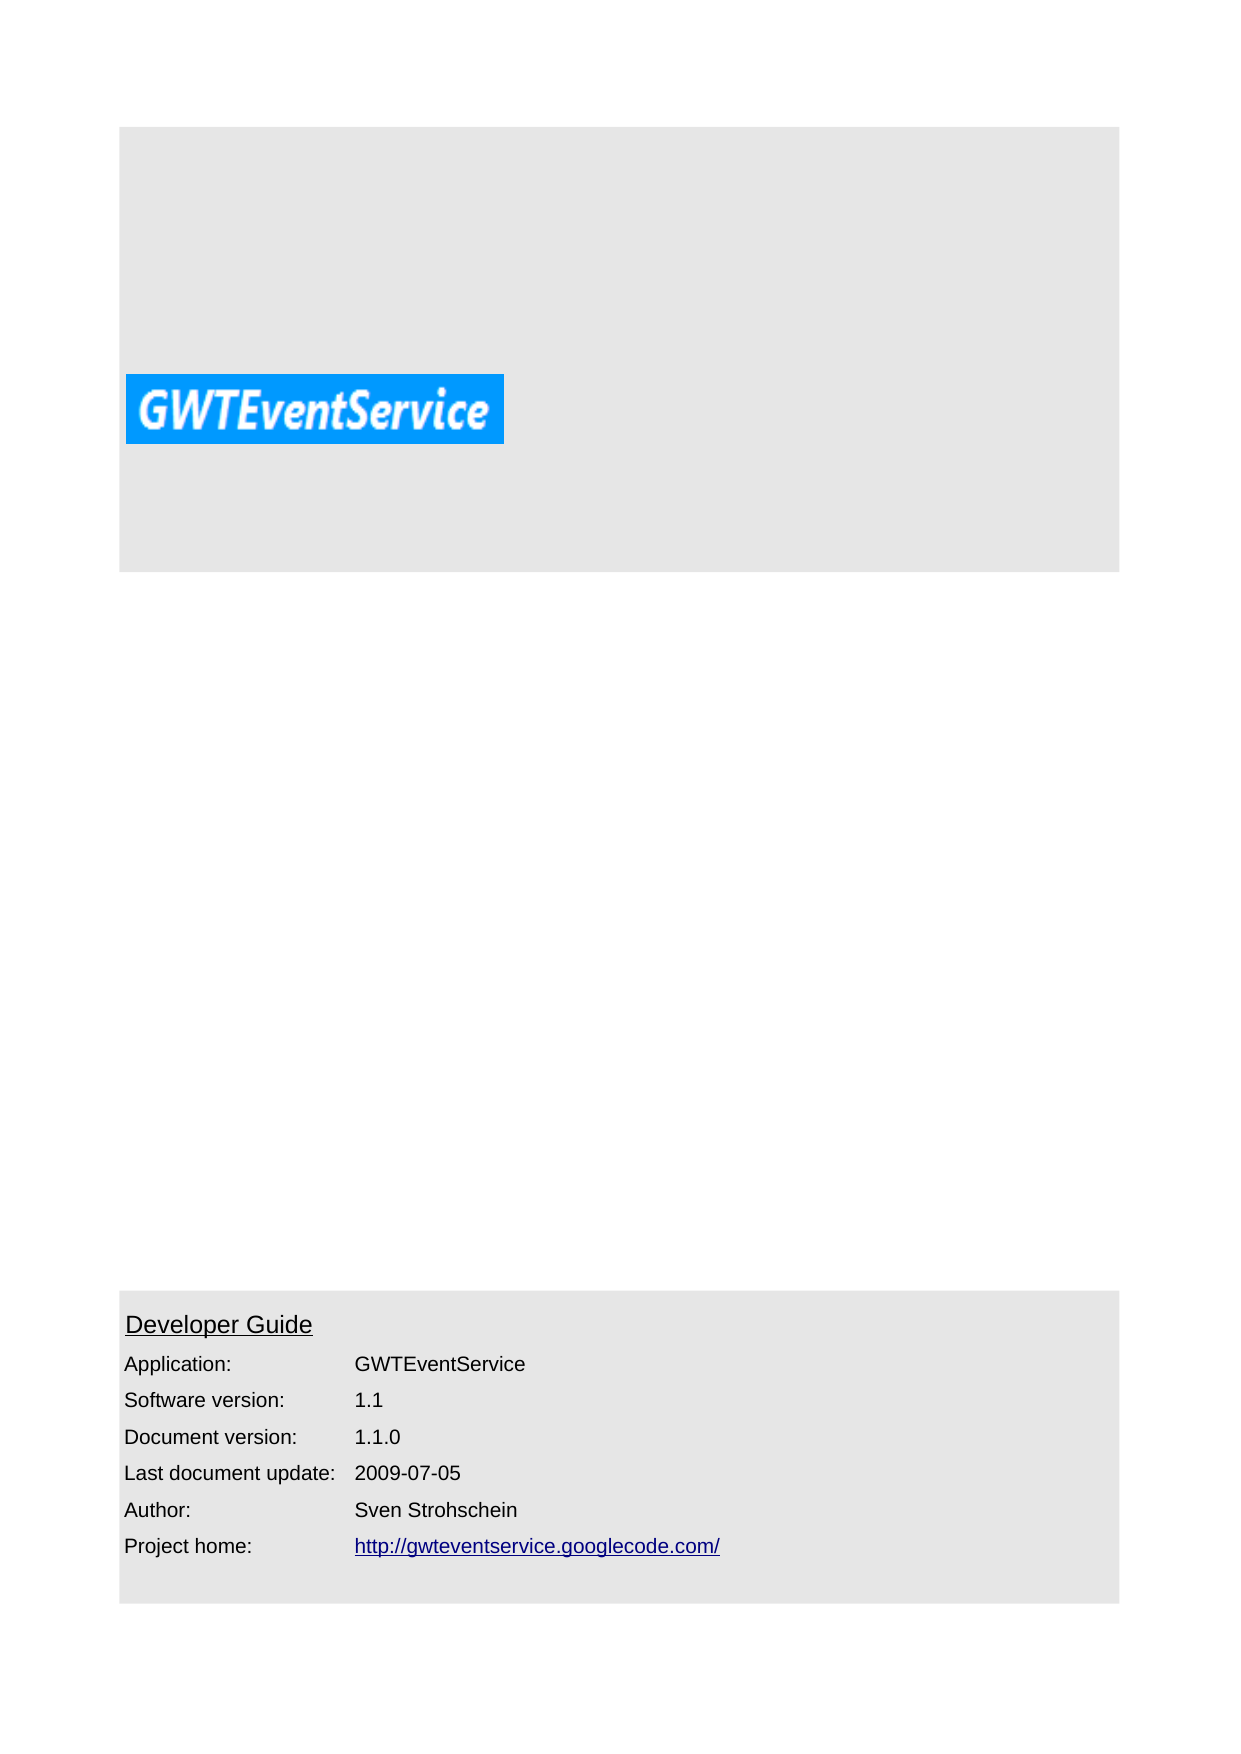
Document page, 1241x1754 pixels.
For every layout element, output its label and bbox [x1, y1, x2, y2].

picture [126, 374, 504, 444]
